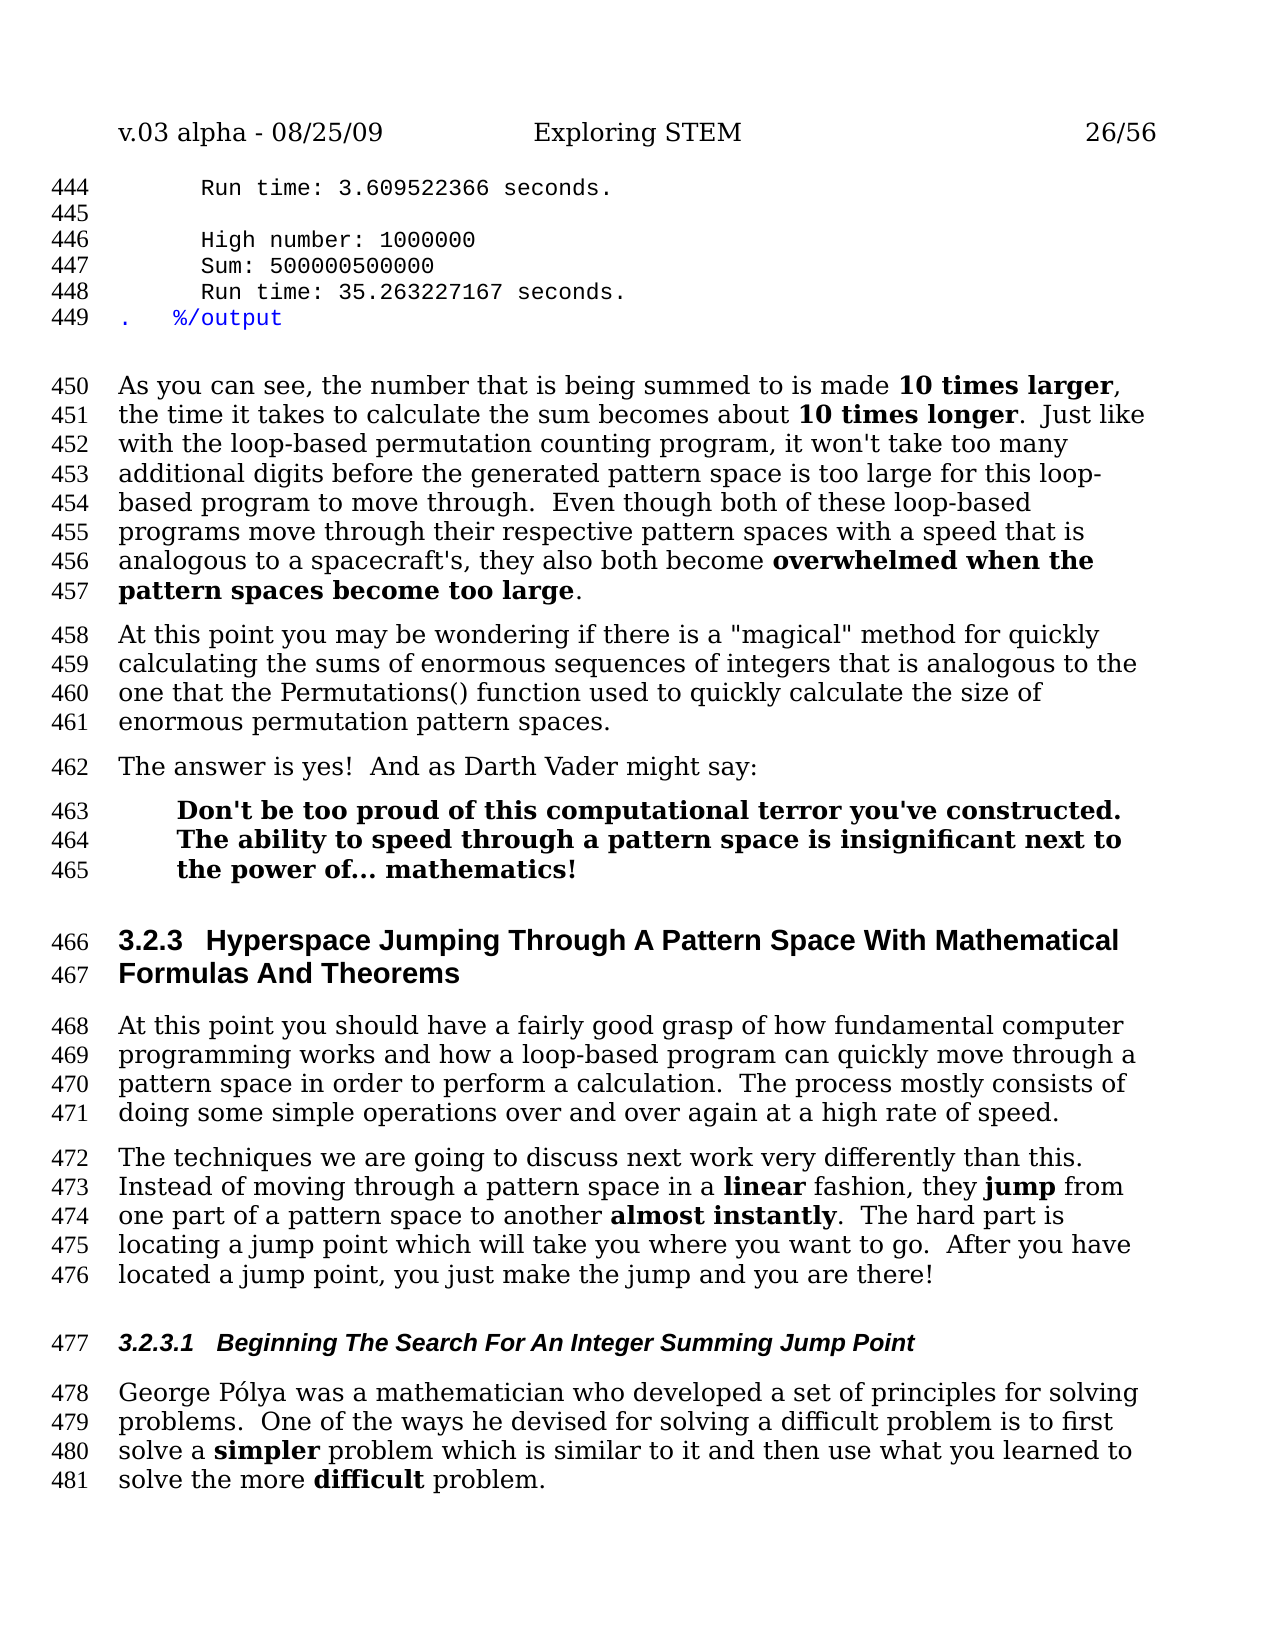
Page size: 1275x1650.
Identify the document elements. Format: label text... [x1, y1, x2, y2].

subtitle Beginning The Search For An Integer Summing Jump Point [118, 1328, 1157, 1357]
text The answer is yes! And as Darth Vader might say: [118, 752, 1157, 781]
text High number: 1000000 [118, 229, 1157, 254]
text As you can see, the number that is being summed to is made 10 times larger, the time it takes to calculate the sum becomes about 10 times longer. Just like with the loop-based permutation counting program, it won't take too many additional digits before the generated pattern space is too large for this loop-based program to move through. Even though both of these loop-based programs move through their respective pattern spaces with a speed that is analogous to a spacecraft's, they also both become overwhelmed when the pattern spaces become too large. [118, 371, 1157, 605]
text At this point you may be wondering if there is a "magical" method for quickly calculating the sums of enormous sequences of integers that is analogous to the one that the Permutations() function used to quickly calculate the size of enormous permutation pattern spaces. [118, 620, 1157, 737]
text Run time: 3.609522366 seconds. [118, 177, 1157, 203]
text At this point you should have a fairly good grasp of how fundamental computer programming works and how a loop-based program can quickly move through a pattern space in order to perform a calculation. The process mostly consists of doing some simple operations over and over again at a high rate of speed. [118, 1011, 1157, 1128]
text Sum: 500000500000 [118, 254, 1157, 281]
text . %/output [118, 306, 1157, 332]
text Don't be too proud of this computational terror you've constructed. The ability to speed through a pattern space is insignificant next to the power of... mathematics! [176, 796, 1157, 884]
subtitle Hyperspace Jumping Through A Pattern Space With Mathematical Formulas And Theorems [118, 923, 1157, 990]
text Run time: 35.263227167 seconds. [118, 281, 1157, 306]
text The techniques we are going to discuss next work very differently than this. Instead of moving through a pattern space in a linear fashion, they jump from one part of a pattern space to another almost instantly. The hard part is locating a jump point which will take you where you want to go. After you have located a jump point, you just make the jump and you are there! [118, 1143, 1157, 1289]
text George Pólya was a mathematician who developed a set of principles for solving problems. One of the ways he devised for solving a difficult problem is to first solve a simpler problem which is similar to it and then use what you learned to solve the more difficult problem. [118, 1377, 1157, 1495]
